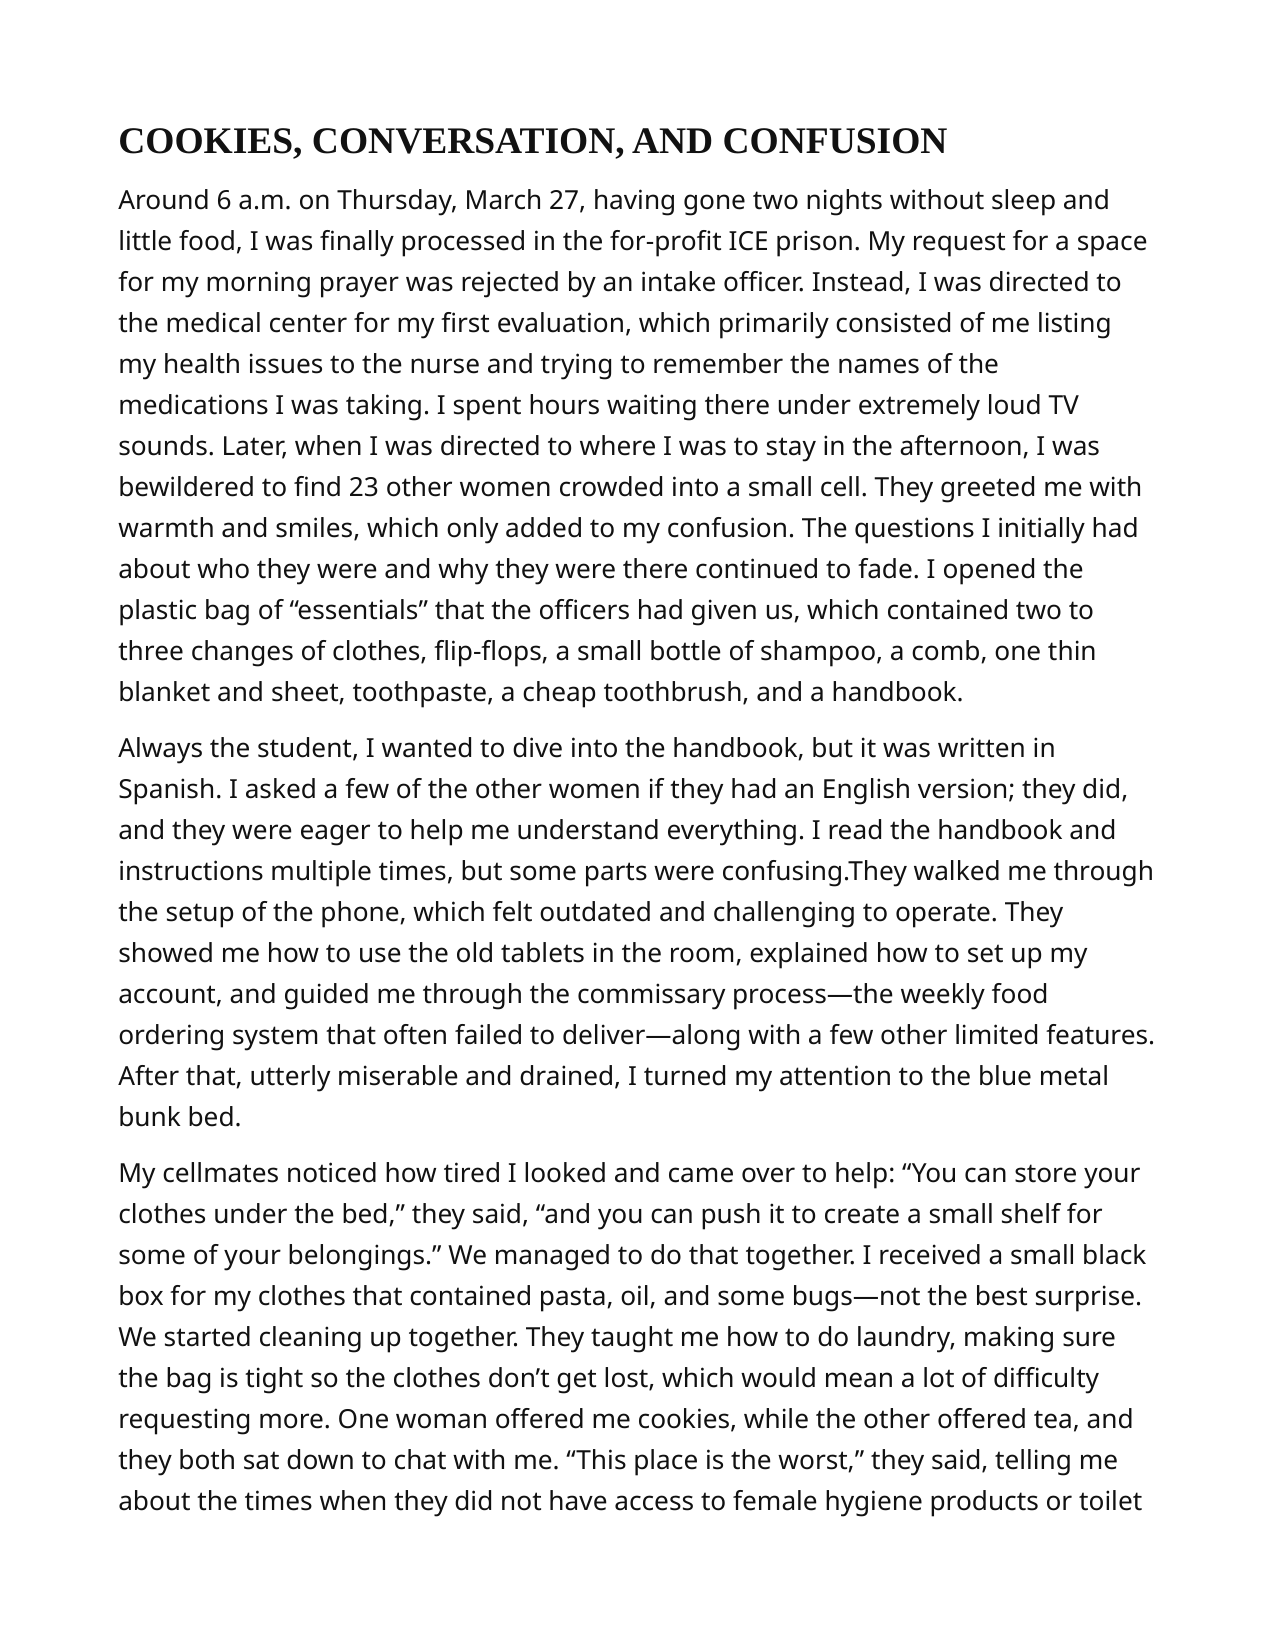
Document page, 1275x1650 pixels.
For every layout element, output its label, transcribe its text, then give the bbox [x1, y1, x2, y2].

text Around 6 a.m. on Thursday, March 27, having gone two nights without sleep and little food, I was finally processed in the for-profit ICE prison. My request for a space for my morning prayer was rejected by an intake officer. Instead, I was directed to the medical center for my first evaluation, which primarily consisted of me listing my health issues to the nurse and trying to remember the names of the medications I was taking. I spent hours waiting there under extremely loud TV sounds. Later, when I was directed to where I was to stay in the afternoon, I was bewildered to find 23 other women crowded into a small cell. They greeted me with warmth and smiles, which only added to my confusion. The questions I initially had about who they were and why they were there continued to fade. I opened the plastic bag of “essentials” that the officers had given us, which contained two to three changes of clothes, flip-flops, a small bottle of shampoo, a comb, one thin blanket and sheet, toothpaste, a cheap toothbrush, and a handbook. [118, 181, 1157, 709]
text Always the student, I wanted to dive into the handbook, but it was written in Spanish. I asked a few of the other women if they had an English version; they did, and they were eager to help me understand everything. I read the handbook and instructions multiple times, but some parts were confusing.They walked me through the setup of the phone, which felt outdated and challenging to operate. They showed me how to use the old tablets in the room, explained how to set up my account, and guided me through the commissary process—the weekly food ordering system that often failed to deliver—along with a few other limited features. After that, utterly miserable and drained, I turned my attention to the blue metal bunk bed. [118, 729, 1157, 1134]
text My cellmates noticed how tired I looked and came over to help: “You can store your clothes under the bed,” they said, “and you can push it to create a small shelf for some of your belongings.” We managed to do that together. I received a small black box for my clothes that contained pasta, oil, and some bugs—not the best surprise. We started cleaning up together. They taught me how to do laundry, making sure the bag is tight so the clothes don’t get lost, which would mean a lot of difficulty requesting more. One woman offered me cookies, while the other offered tea, and they both sat down to chat with me. “This place is the worst,” they said, telling me about the times when they did not have access to female hygiene products or toilet [118, 1154, 1157, 1518]
subtitle COOKIES, CONVERSATION, AND CONFUSION [118, 118, 1157, 161]
